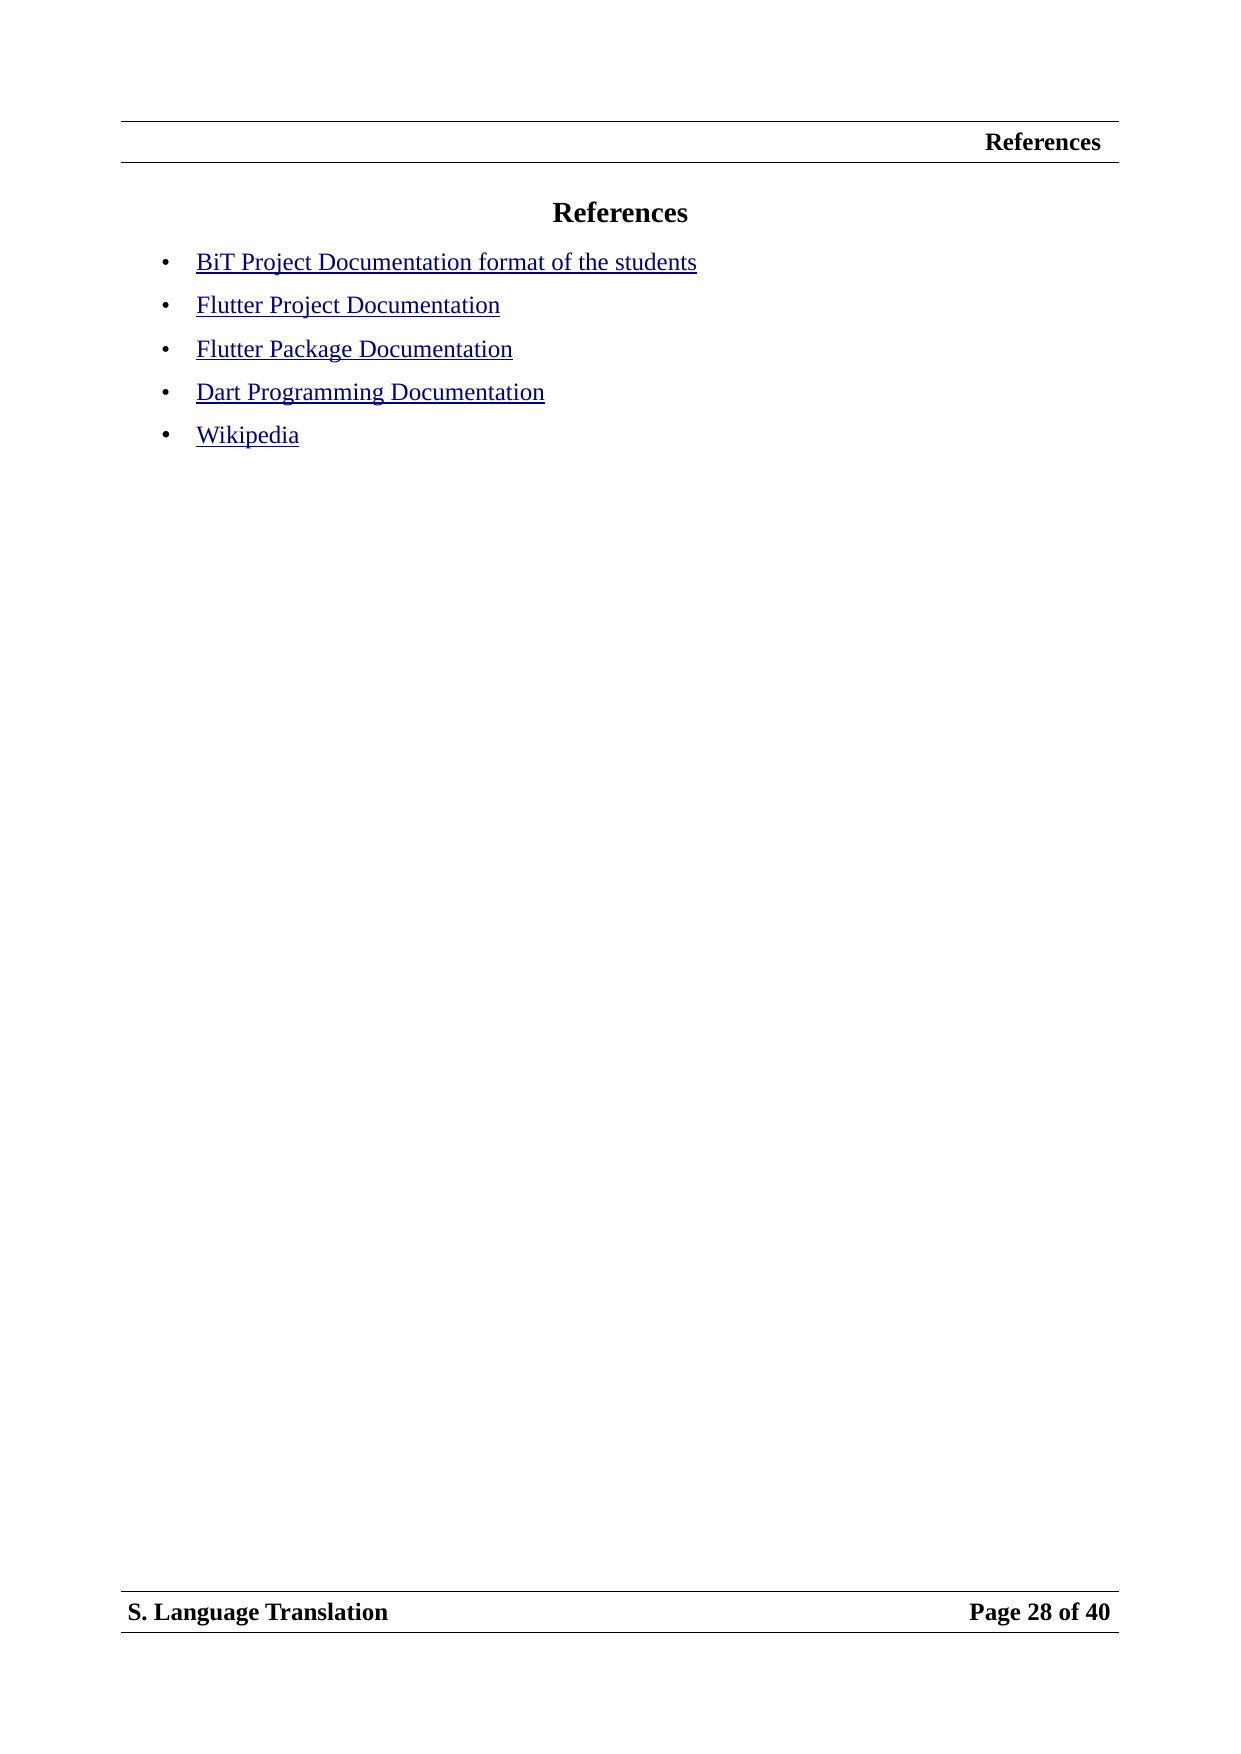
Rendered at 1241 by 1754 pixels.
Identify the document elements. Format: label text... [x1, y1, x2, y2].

list BiT Project Documentation format of the students [159, 244, 1119, 276]
list Flutter Package Documentation [159, 331, 1119, 363]
list Dart Programming Documentation [159, 374, 1119, 406]
subtitle References [121, 192, 1119, 232]
list Flutter Project Documentation [159, 288, 1119, 319]
list Wikipedia [159, 418, 1119, 452]
